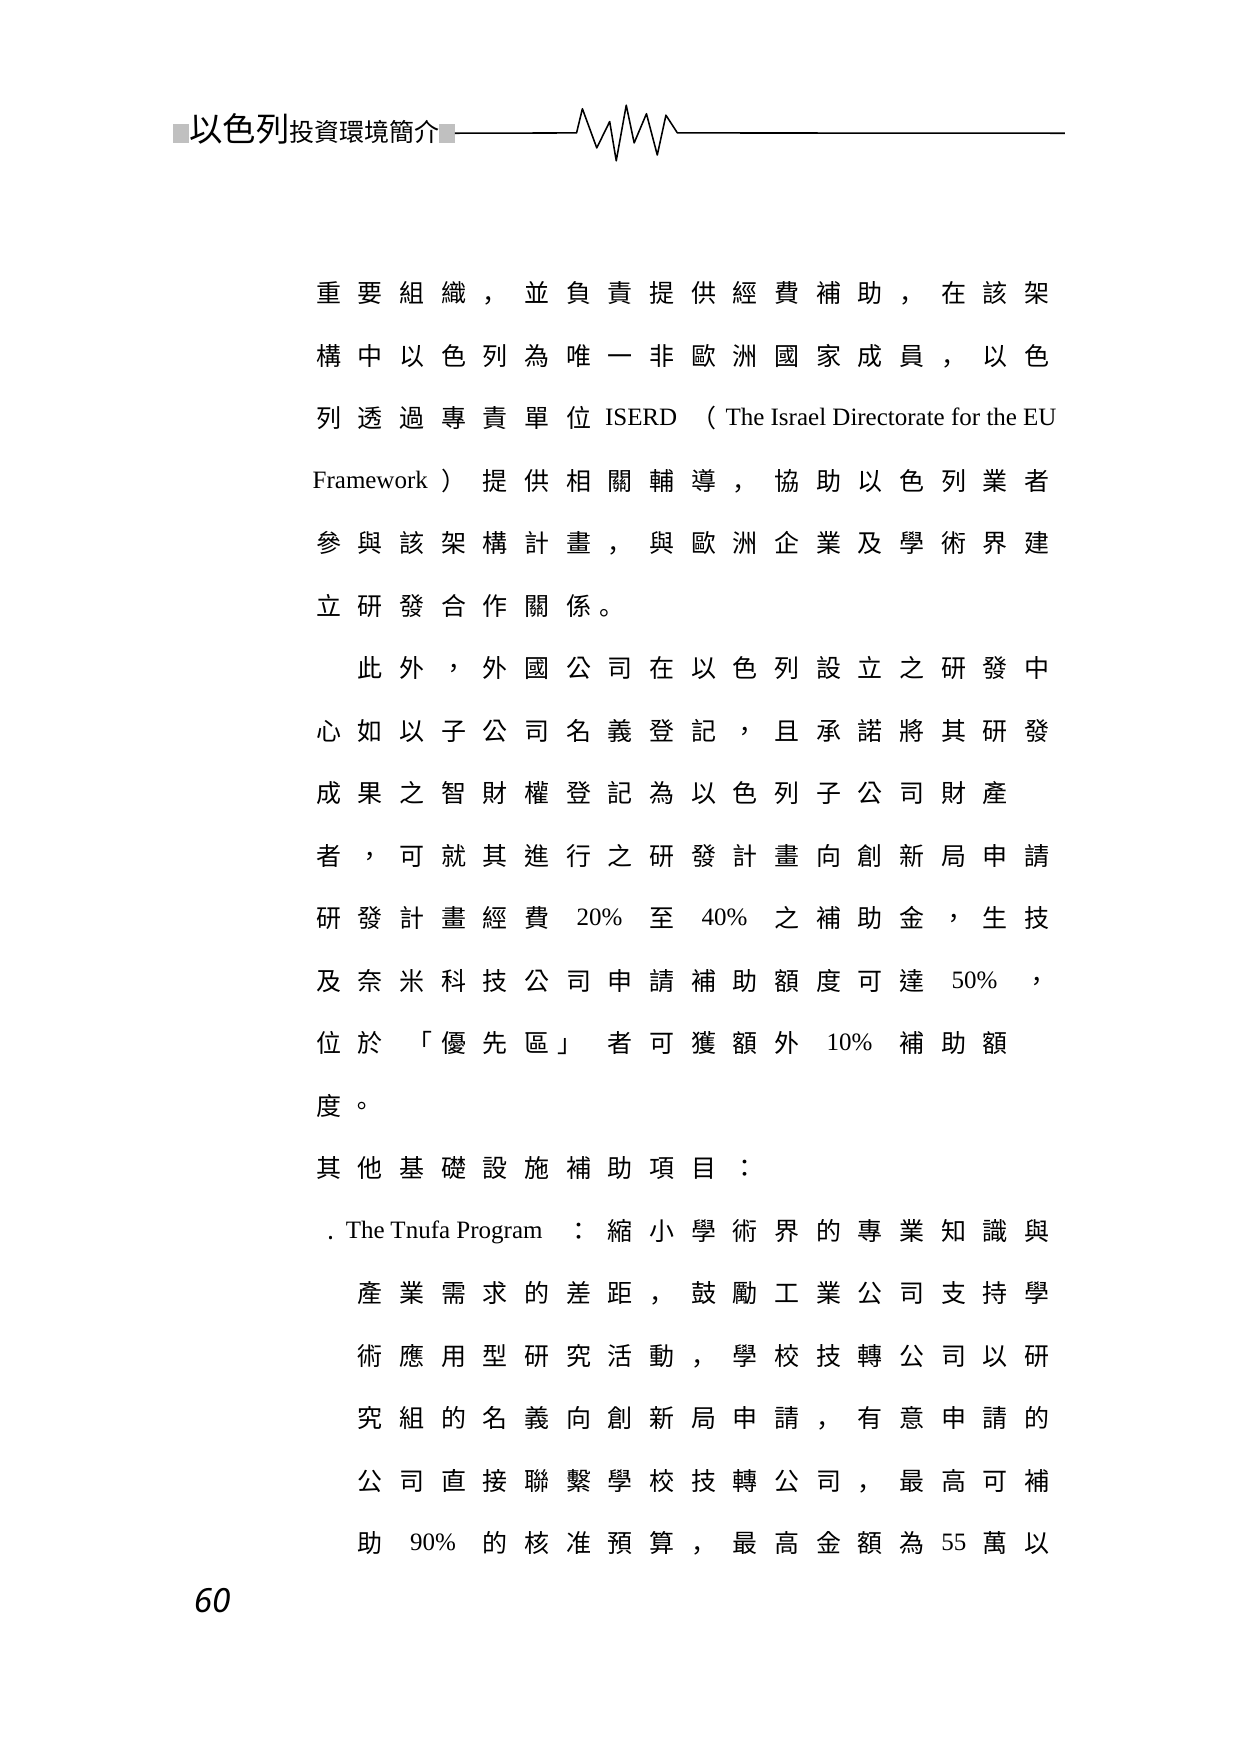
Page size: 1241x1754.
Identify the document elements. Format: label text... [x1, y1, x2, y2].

text 重要組織，並負責提供經費補助，在該架構中以色列為唯一非歐洲國家成員，以色列透過專責單位ISERD（The Israel Directorate for the EU Framework）提供相關輔導，協助以色列業者參與該架構計畫，與歐洲企業及學術界建立研發合作關係。 [281, 250, 1058, 625]
text 其他基礎設施補助項目： [281, 1125, 1058, 1188]
text 此外，外國公司在以色列設立之研發中心如以子公司名義登記，且承諾將其研發成果之智財權登記為以色列子公司財產者，可就其進行之研發計畫向創新局申請研發計畫經費20%至40%之補助金，生技及奈米科技公司申請補助額度可達50%，位於「優先區」者可獲額外10%補助額度。 [281, 625, 1058, 1125]
text ․ The Tnufa Program：縮小學術界的專業知識與產業需求的差距，鼓勵工業公司支持學術應用型研究活動，學校技轉公司以研究組的名義向創新局申請，有意申請的公司直接聯繫學校技轉公司，最高可補助90%的核准預算，最高金額為55萬以 [281, 1188, 1058, 1563]
